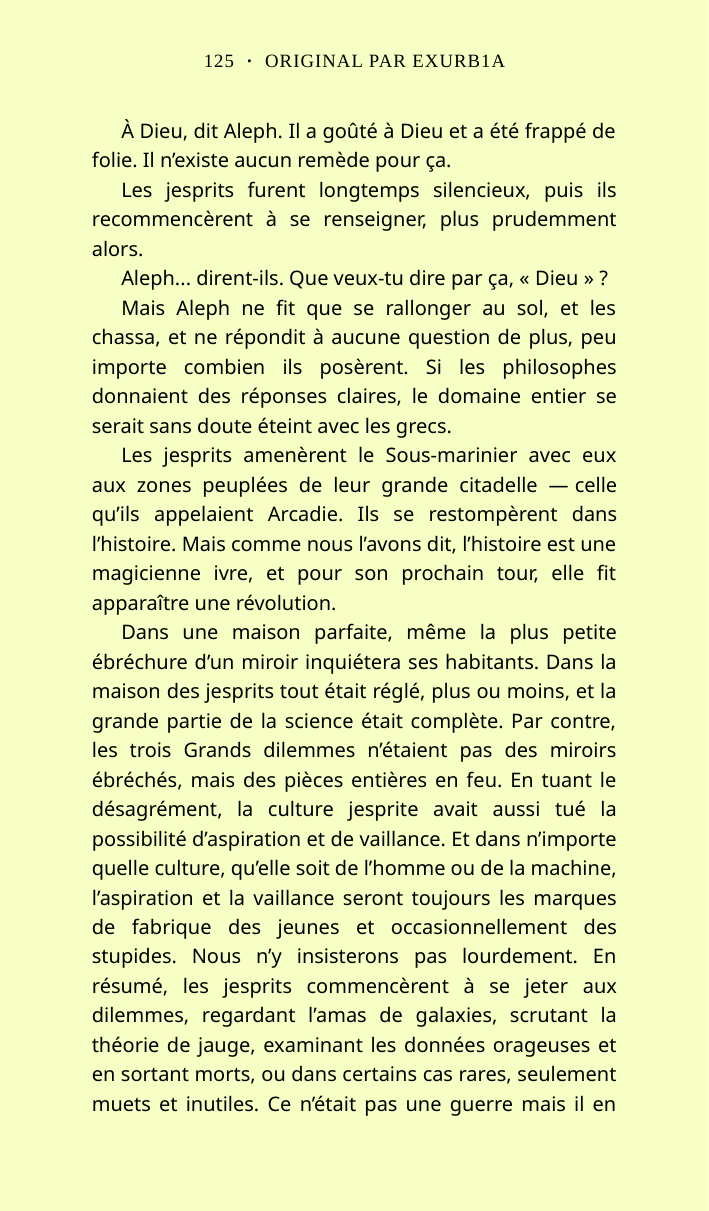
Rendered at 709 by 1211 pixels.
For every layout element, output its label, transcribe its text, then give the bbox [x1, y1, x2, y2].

text À Dieu, dit Aleph. Il a goûté à Dieu et a été frappé de folie. Il n’existe aucun remède pour ça. [92, 115, 617, 174]
text Les jesprits furent longtemps silencieux, puis ils recommencèrent à se renseigner, plus prudemment alors. [92, 174, 617, 262]
text Mais Aleph ne fit que se rallonger au sol, et les chassa, et ne répondit à aucune question de plus, peu importe combien ils posèrent. Si les philosophes donnaient des réponses claires, le domaine entier se serait sans doute éteint avec les grecs. [92, 292, 617, 439]
text Les jesprits amenèrent le Sous-marinier avec eux aux zones peuplées de leur grande citadelle — celle qu’ils appelaient Arcadie. Ils se restompèrent dans l’histoire. Mais comme nous l’avons dit, l’histoire est une magicienne ivre, et pour son prochain tour, elle fit apparaître une révolution. [92, 439, 617, 616]
text Dans une maison parfaite, même la plus petite ébréchure d’un miroir inquiétera ses habitants. Dans la maison des jesprits tout était réglé, plus ou moins, et la grande partie de la science était complète. Par contre, les trois Grands dilemmes n’étaient pas des miroirs ébréchés, mais des pièces entières en feu. En tuant le désagrément, la culture jesprite avait aussi tué la possibilité d’aspiration et de vaillance. Et dans n’importe quelle culture, qu’elle soit de l’homme ou de la machine, l’aspiration et la vaillance seront toujours les marques de fabrique des jeunes et occasionnellement des stupides. Nous n’y insisterons pas lourdement. En résumé, les jesprits commencèrent à se jeter aux dilemmes, regardant l’amas de galaxies, scrutant la théorie de jauge, examinant les données orageuses et en sortant morts, ou dans certains cas rares, seulement muets et inutiles. Ce n’était pas une guerre mais il en [92, 616, 617, 1117]
text Aleph... dirent-ils. Que veux-tu dire par ça, « Dieu » ? [92, 262, 617, 292]
